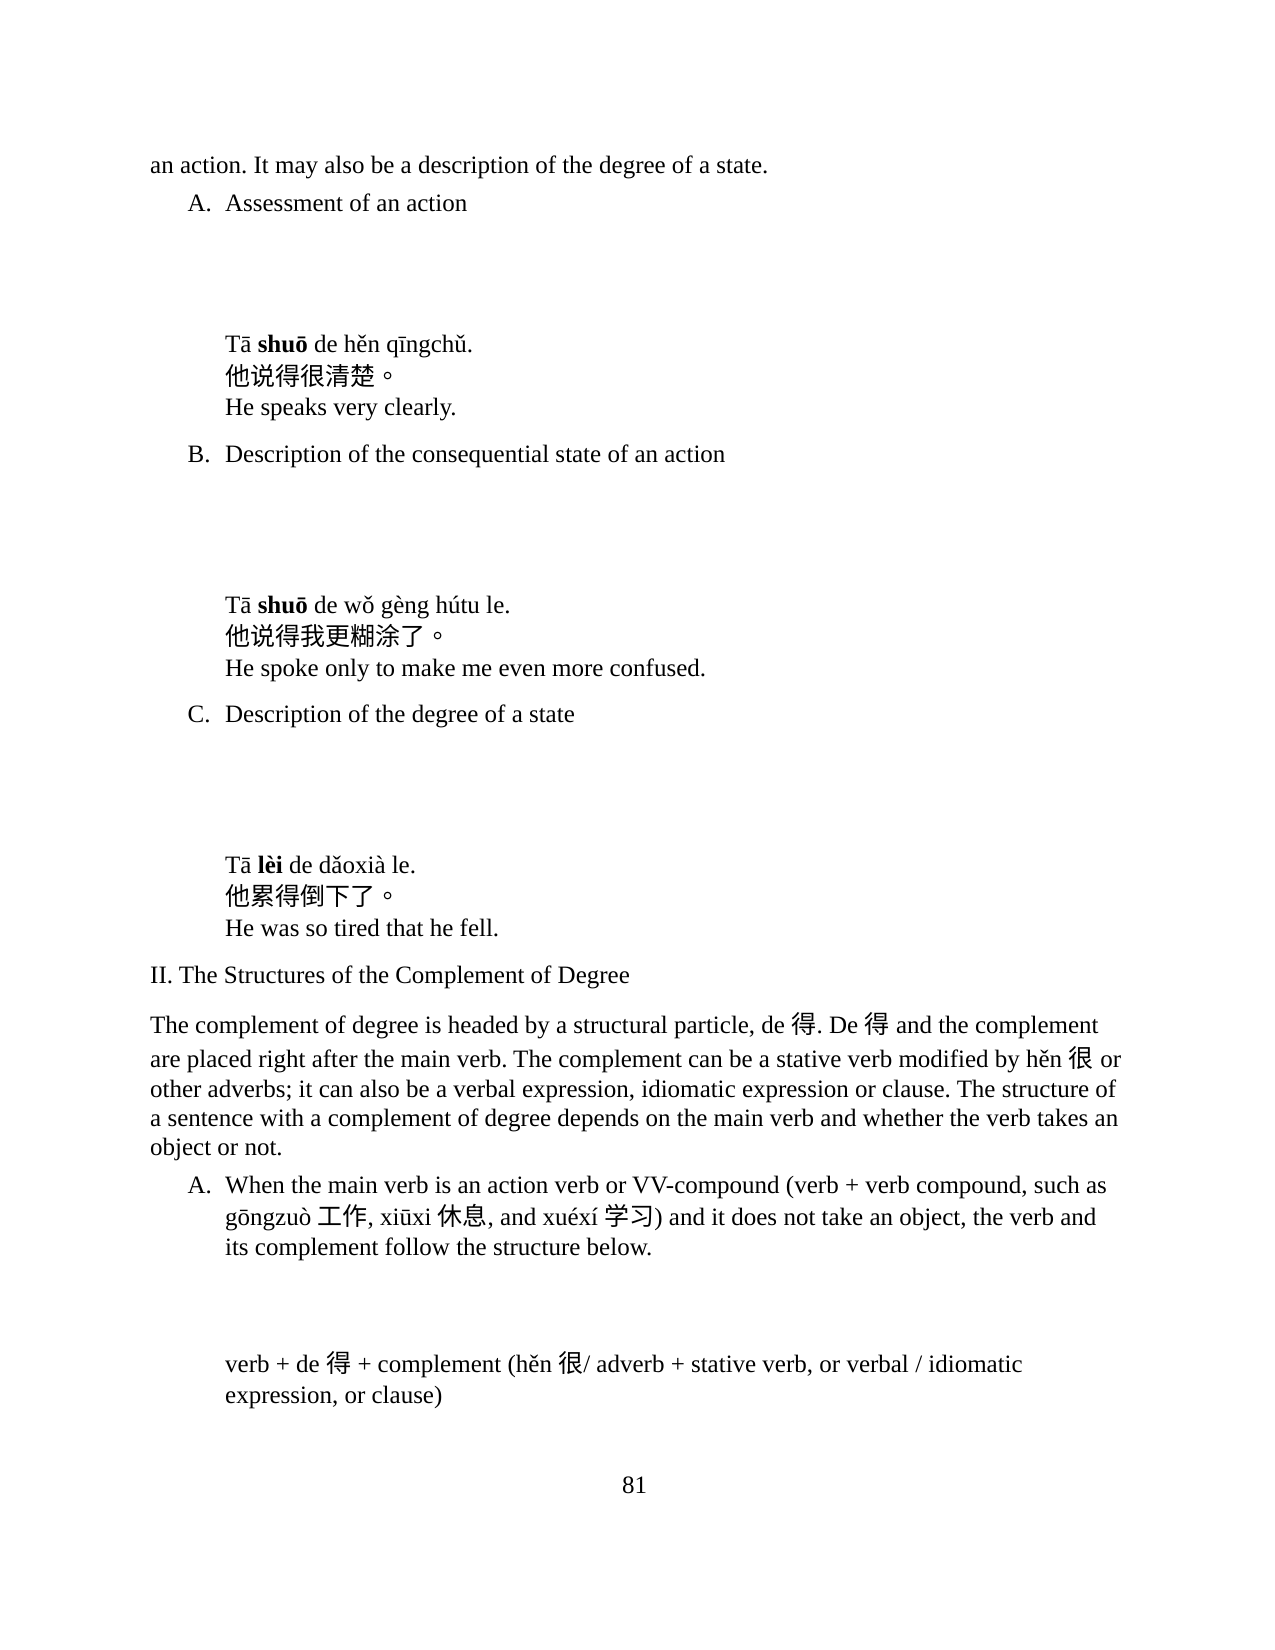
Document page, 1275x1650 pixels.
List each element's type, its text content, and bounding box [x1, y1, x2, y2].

text The complement of degree is headed by a structural particle, de 得. De 得 and the complement are placed right after the main verb. The complement can be a stative verb modified by hěn 很 or other adverbs; it can also be a verbal expression, idiomatic expression or clause. The structure of a sentence with a complement of degree depends on the main verb and whether the verb takes an object or not. [150, 1006, 1125, 1161]
list When the main verb is an action verb or VV-compound (verb + verb compound, such as gōngzuò 工作, xiūxi 休息, and xuéxí 学习) and it does not take an object, the verb and its complement follow the structure below. [187, 1170, 1125, 1261]
text an action. It may also be a description of the degree of a state. [150, 150, 1125, 179]
list verb + de 得 + complement (hěn 很/ adverb + stative verb, or verbal / idiomatic expression, or clause) [187, 1346, 1125, 1408]
list Description of the degree of a state [187, 699, 1125, 728]
text II. The Structures of the Complement of Degree [150, 960, 1125, 988]
list Tā shuō de hěn qīngchǔ. 他说得很清楚。 He speaks very clearly. [187, 301, 1125, 421]
list Description of the consequential state of an action [187, 439, 1125, 468]
list Tā shuō de wǒ gèng hútu le. 他说得我更糊涂了。 He spoke only to make me even more confused. [187, 561, 1125, 681]
list Assessment of an action [187, 188, 1125, 216]
list Tā lèi de dǎoxià le. 他累得倒下了。 He was so tired that he fell. [187, 821, 1125, 942]
